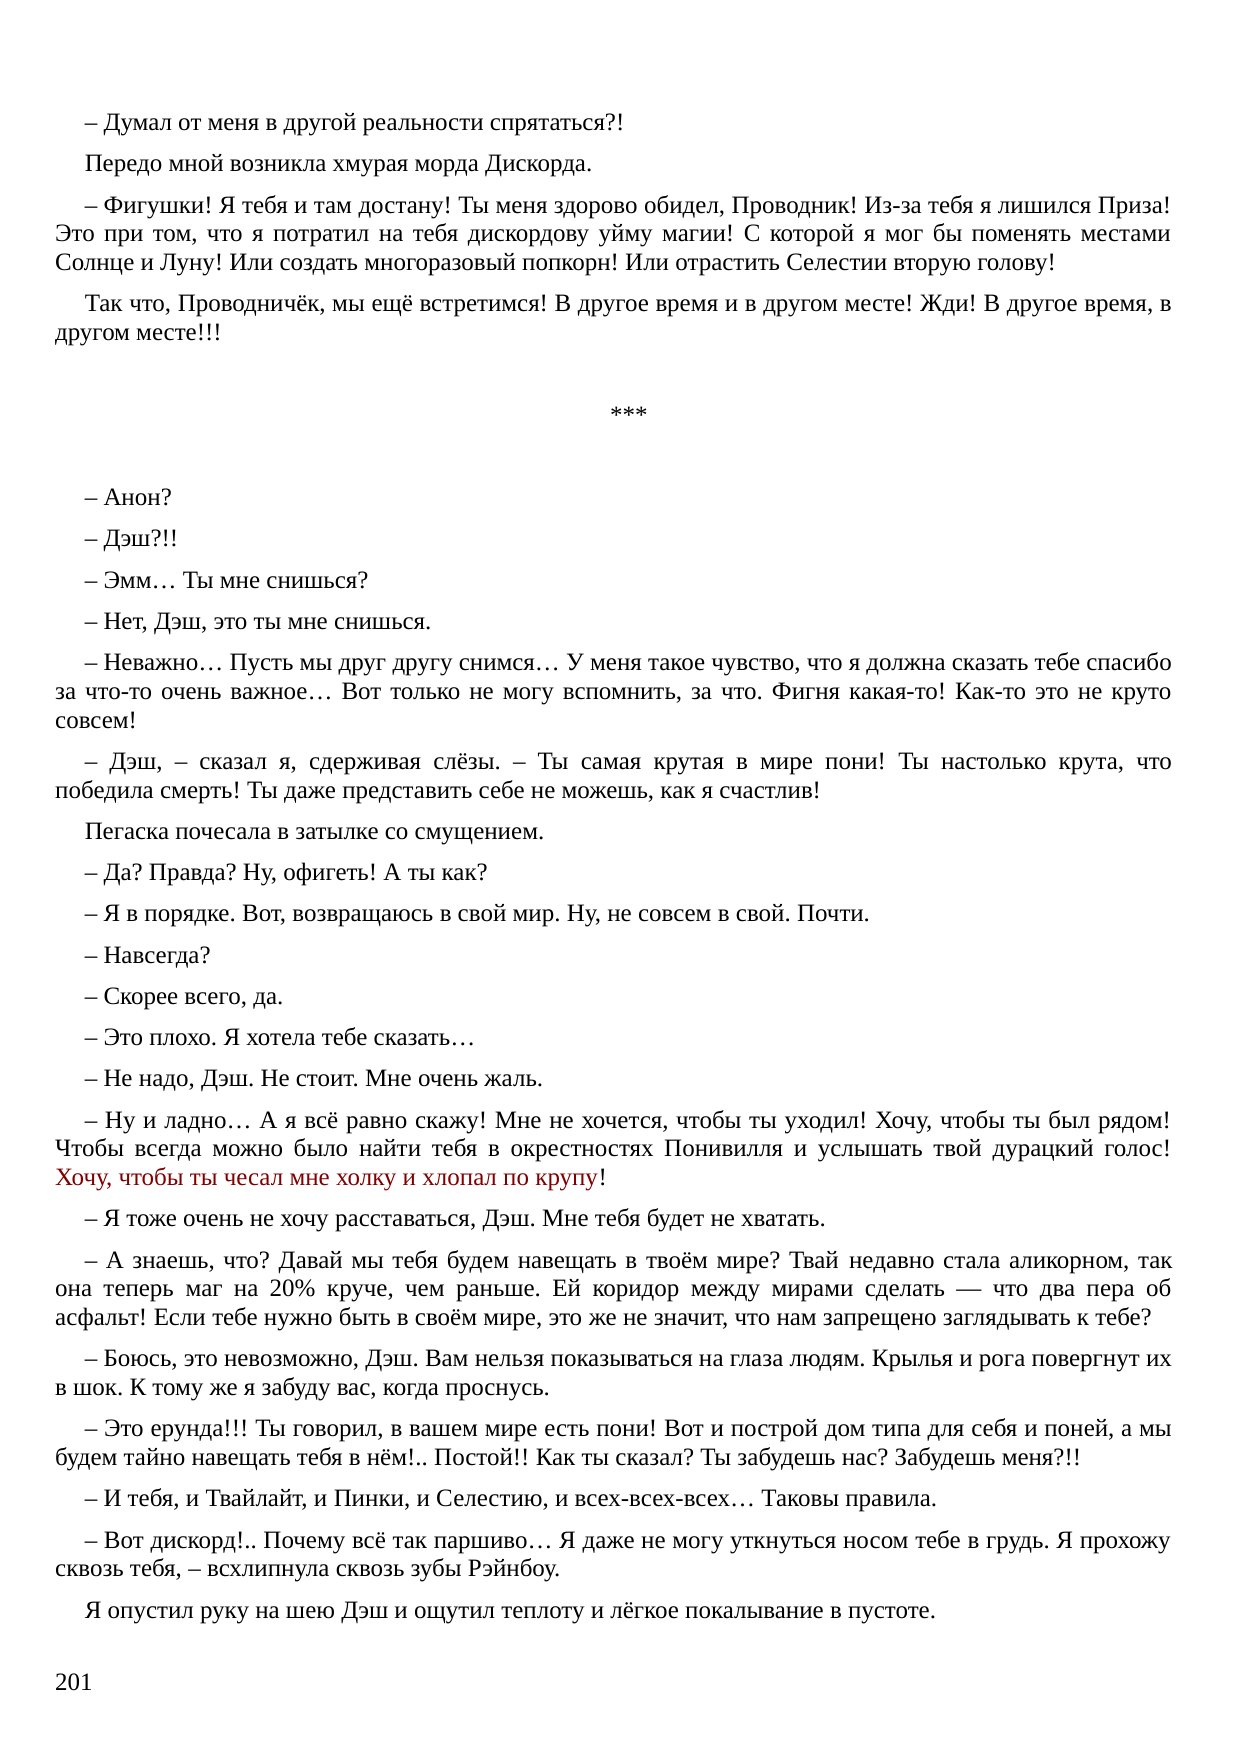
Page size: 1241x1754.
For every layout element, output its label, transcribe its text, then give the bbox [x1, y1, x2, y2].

text *** [55, 400, 1173, 428]
text Пегаска почесала в затылке со смущением. [55, 816, 1173, 845]
text – Скорее всего, да. [55, 981, 1173, 1010]
text – Анон? [55, 482, 1173, 511]
text Я опустил руку на шею Дэш и ощутил теплоту и лёгкое покалывание в пустоте. [55, 1595, 1173, 1623]
text – Нет, Дэш, это ты мне снишься. [55, 606, 1173, 635]
text Передо мной возникла хмурая морда Дискорда. [55, 148, 1173, 177]
text – Дэш?!! [55, 523, 1173, 552]
text – Да? Правда? Ну, офигеть! А ты как? [55, 857, 1173, 886]
text – Вот дискорд!.. Почему всё так паршиво… Я даже не могу уткнуться носом тебе в грудь. Я прохожу сквозь тебя, – всхлипнула сквозь зубы Рэйнбоу. [55, 1525, 1173, 1582]
text – Я тоже очень не хочу расставаться, Дэш. Мне тебя будет не хватать. [55, 1203, 1173, 1232]
text – Навсегда? [55, 940, 1173, 968]
text – Я в порядке. Вот, возвращаюсь в свой мир. Ну, не совсем в свой. Почти. [55, 898, 1173, 927]
text – И тебя, и Твайлайт, и Пинки, и Селестию, и всех-всех-всех… Таковы правила. [55, 1483, 1173, 1512]
text – Думал от меня в другой реальности спрятаться?! [55, 107, 1173, 136]
text – Эмм… Ты мне снишься? [55, 565, 1173, 593]
text – Неважно… Пусть мы друг другу снимся… У меня такое чувство, что я должна сказать тебе спасибо за что-то очень важное… Вот только не могу вспомнить, за что. Фигня какая-то! Как-то это не круто совсем! [55, 647, 1173, 733]
text – А знаешь, что? Давай мы тебя будем навещать в твоём мире? Твай недавно стала аликорном, так она теперь маг на 20% круче, чем раньше. Ей коридор между мирами сделать — что два пера об асфальт! Если тебе нужно быть в своём мире, это же не значит, что нам запрещено заглядывать к тебе? [55, 1245, 1173, 1331]
text – Это ерунда!!! Ты говорил, в вашем мире есть пони! Вот и построй дом типа для себя и поней, а мы будем тайно навещать тебя в нём!.. Постой!! Как ты сказал? Ты забудешь нас? Забудешь меня?!! [55, 1413, 1173, 1471]
text Так что, Проводничёк, мы ещё встретимся! В другое время и в другом месте! Жди! В другое время, в другом месте!!! [55, 288, 1173, 346]
text – Дэш, – сказал я, сдерживая слёзы. – Ты самая крутая в мире пони! Ты настолько крута, что победила смерть! Ты даже представить себе не можешь, как я счастлив! [55, 746, 1173, 803]
text – Это плохо. Я хотела тебе сказать… [55, 1022, 1173, 1051]
text – Не надо, Дэш. Не стоит. Мне очень жаль. [55, 1063, 1173, 1092]
text – Фигушки! Я тебя и там достану! Ты меня здорово обидел, Проводник! Из-за тебя я лишился Приза! Это при том, что я потратил на тебя дискордову уйму магии! С которой я мог бы поменять местами Солнце и Луну! Или создать многоразовый попкорн! Или отрастить Селестии вторую голову! [55, 190, 1173, 276]
text – Ну и ладно… А я всё равно скажу! Мне не хочется, чтобы ты уходил! Хочу, чтобы ты был рядом! Чтобы всегда можно было найти тебя в окрестностях Понивилля и услышать твой дурацкий голос! Хочу, чтобы ты чесал мне холку и хлопал по крупу! [55, 1105, 1173, 1191]
text – Боюсь, это невозможно, Дэш. Вам нельзя показываться на глаза людям. Крылья и рога повергнут их в шок. К тому же я забуду вас, когда проснусь. [55, 1343, 1173, 1401]
